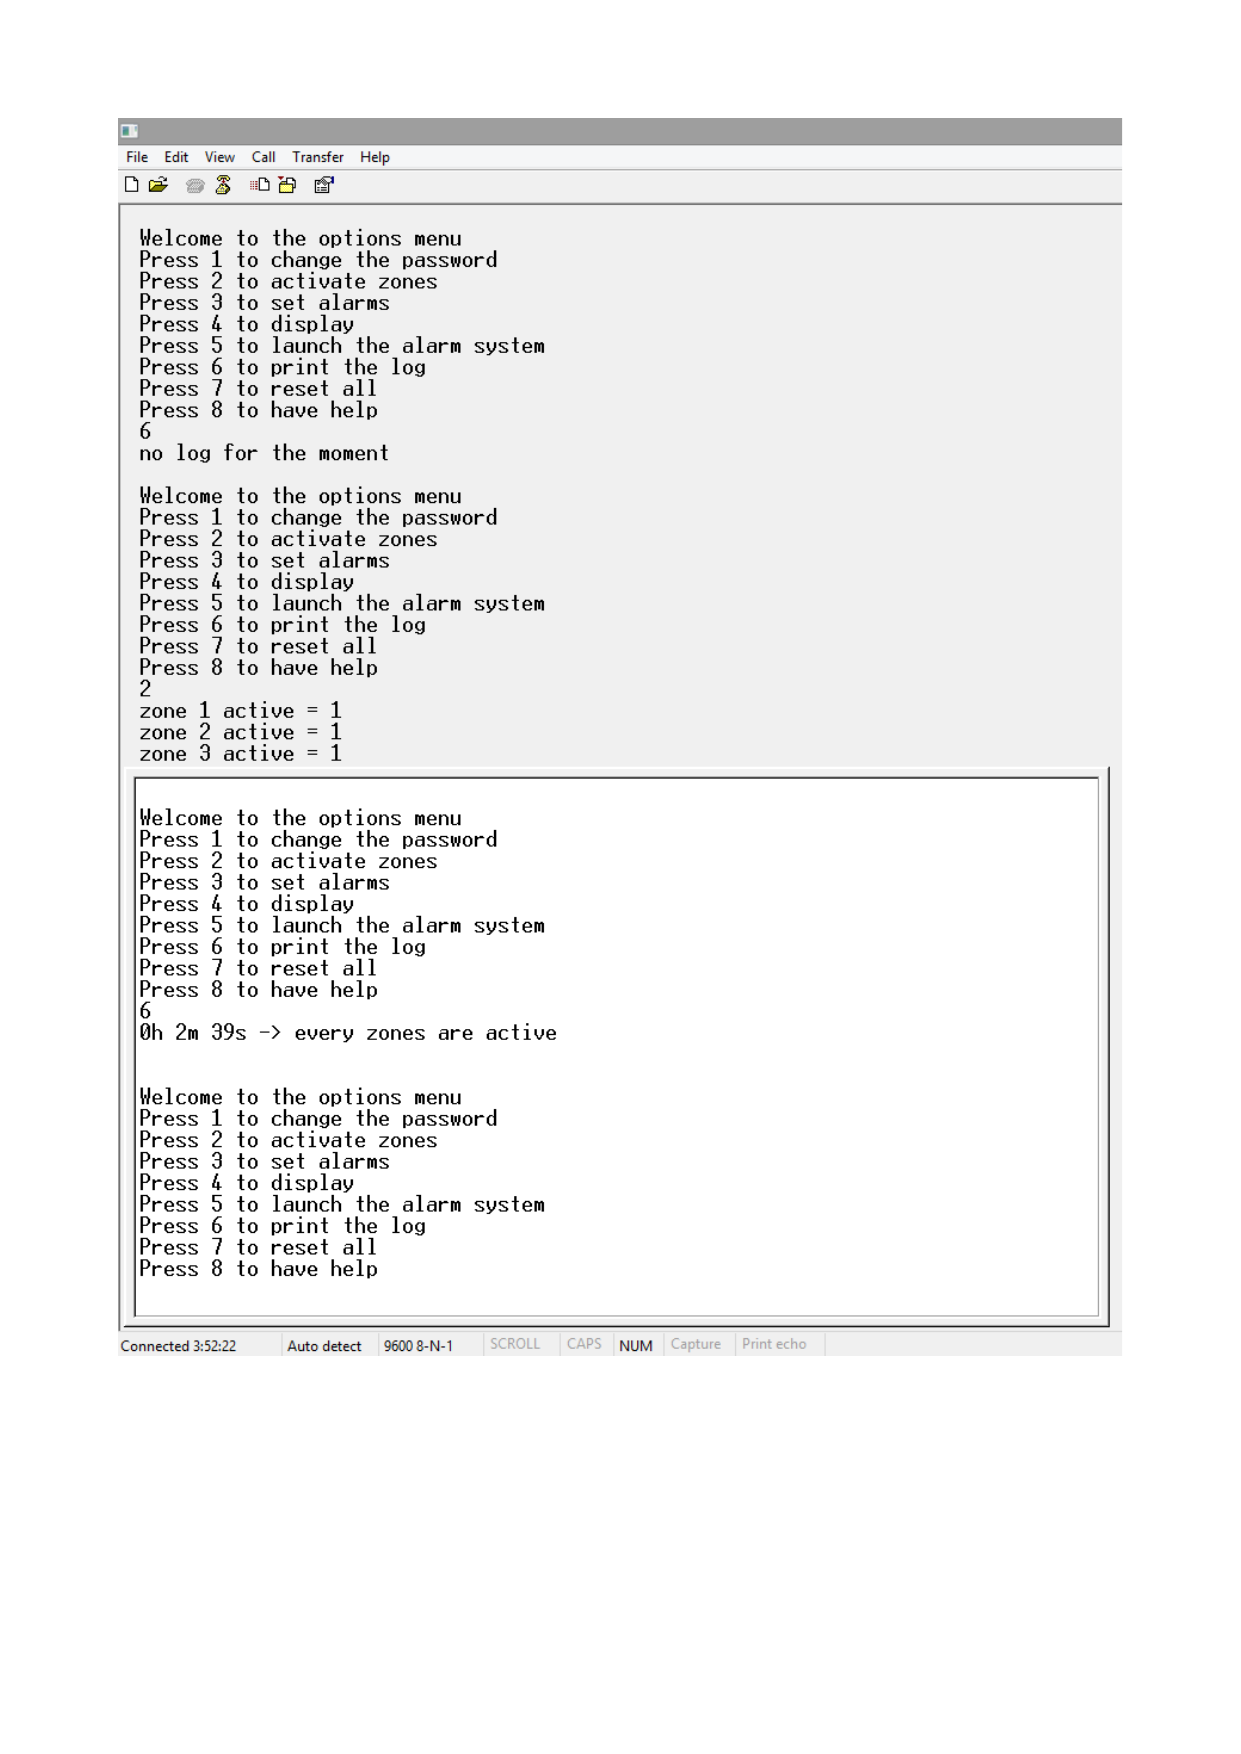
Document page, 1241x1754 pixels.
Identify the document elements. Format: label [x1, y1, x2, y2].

picture [118, 118, 1123, 1356]
